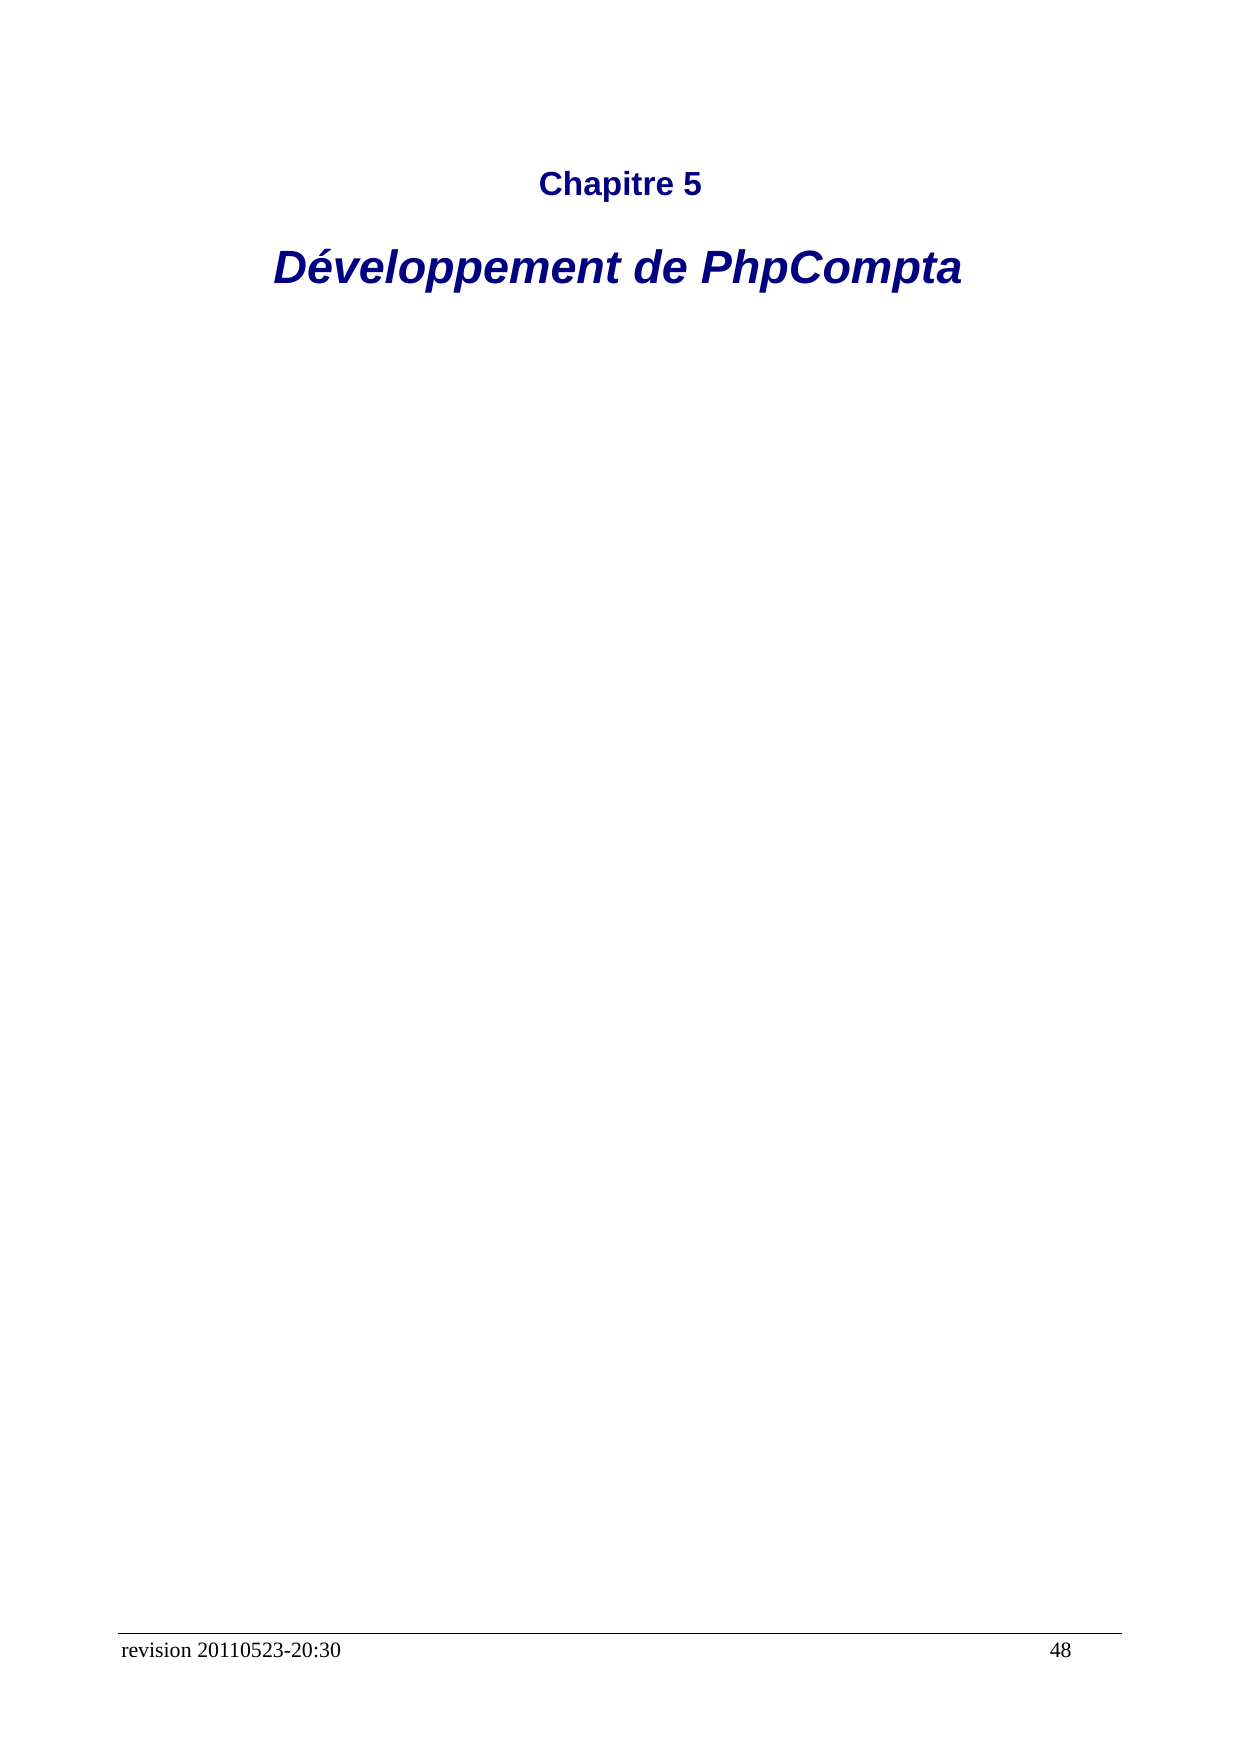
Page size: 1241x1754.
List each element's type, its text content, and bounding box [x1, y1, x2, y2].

subtitle Chapitre 5 [118, 164, 1122, 202]
subtitle Développement de PhpCompta [118, 240, 1122, 294]
